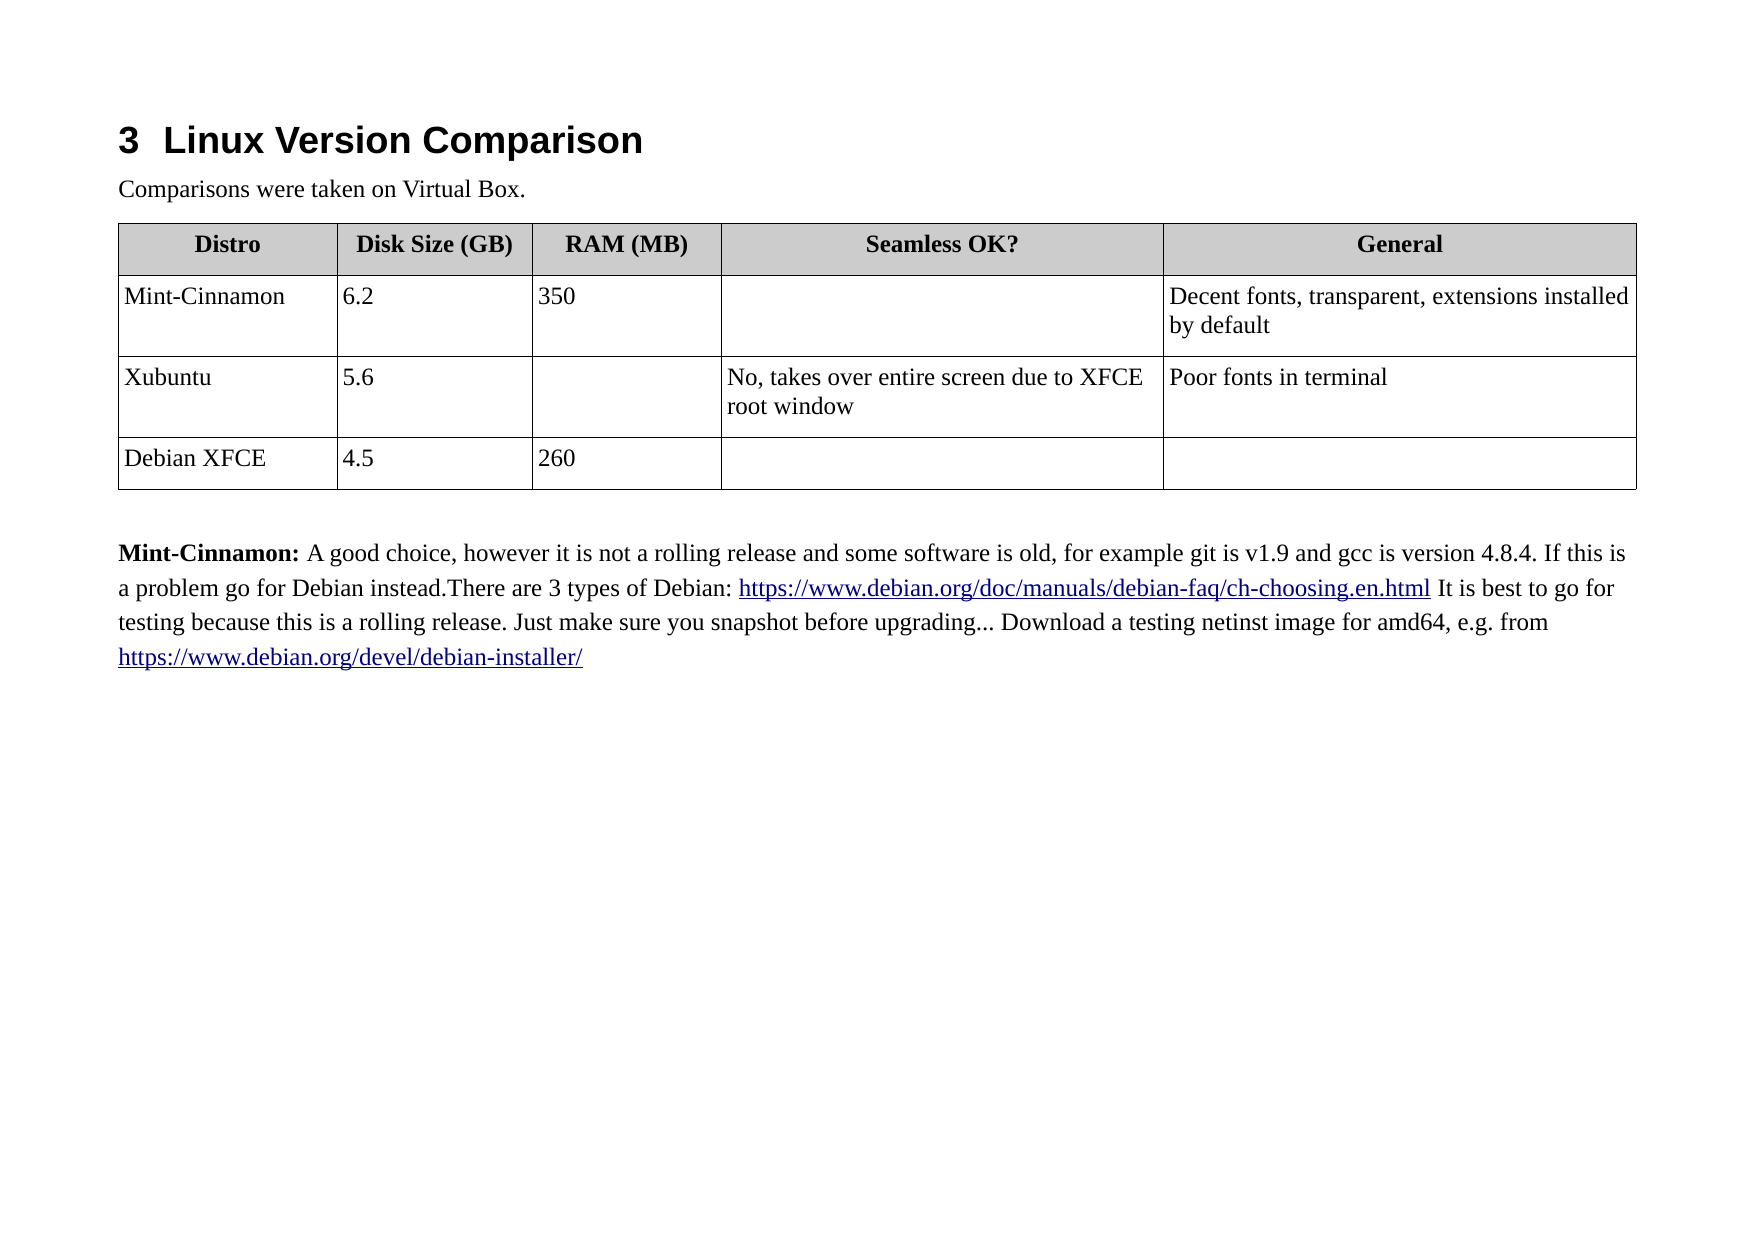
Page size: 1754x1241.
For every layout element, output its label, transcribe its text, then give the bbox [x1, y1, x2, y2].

table_header General [1164, 224, 1636, 275]
table_cell [722, 276, 1163, 356]
text Mint-Cinnamon: A good choice, however it is not a rolling release and some software is old, for example git is v1.9 and gcc is version 4.8.4. If this is a problem go for Debian instead.There are 3 types of Debian: https://www.debian.org/doc/manuals/debian-faq/ch-choosing.en.html It is best to go for testing because this is a rolling release. Just make sure you snapshot before upgrading... Download a testing netinst image for amd64, e.g. from https://www.debian.org/devel/debian-installer/ [118, 538, 1636, 670]
text Comparisons were taken on Virtual Box. [118, 174, 1636, 203]
table_cell Decent fonts, transparent, extensions installed by default [1164, 276, 1636, 356]
table_cell 4.5 [338, 438, 532, 489]
table_cell Debian XFCE [119, 438, 337, 489]
table_cell 260 [533, 438, 721, 489]
subtitle Linux Version Comparison [118, 118, 1636, 162]
table_header Disk Size (GB) [338, 224, 532, 275]
table_header Seamless OK? [722, 224, 1163, 275]
table_cell 350 [533, 276, 721, 356]
table_cell [533, 357, 721, 437]
table_cell 6.2 [338, 276, 532, 356]
table_cell Xubuntu [119, 357, 337, 437]
table_cell No, takes over entire screen due to XFCE root window [722, 357, 1163, 437]
table_cell [722, 438, 1163, 489]
table_cell [1164, 438, 1636, 489]
table_cell Mint-Cinnamon [119, 276, 337, 356]
table_header Distro [119, 224, 337, 275]
table_header RAM (MB) [533, 224, 721, 275]
table_cell Poor fonts in terminal [1164, 357, 1636, 437]
table_cell 5.6 [338, 357, 532, 437]
